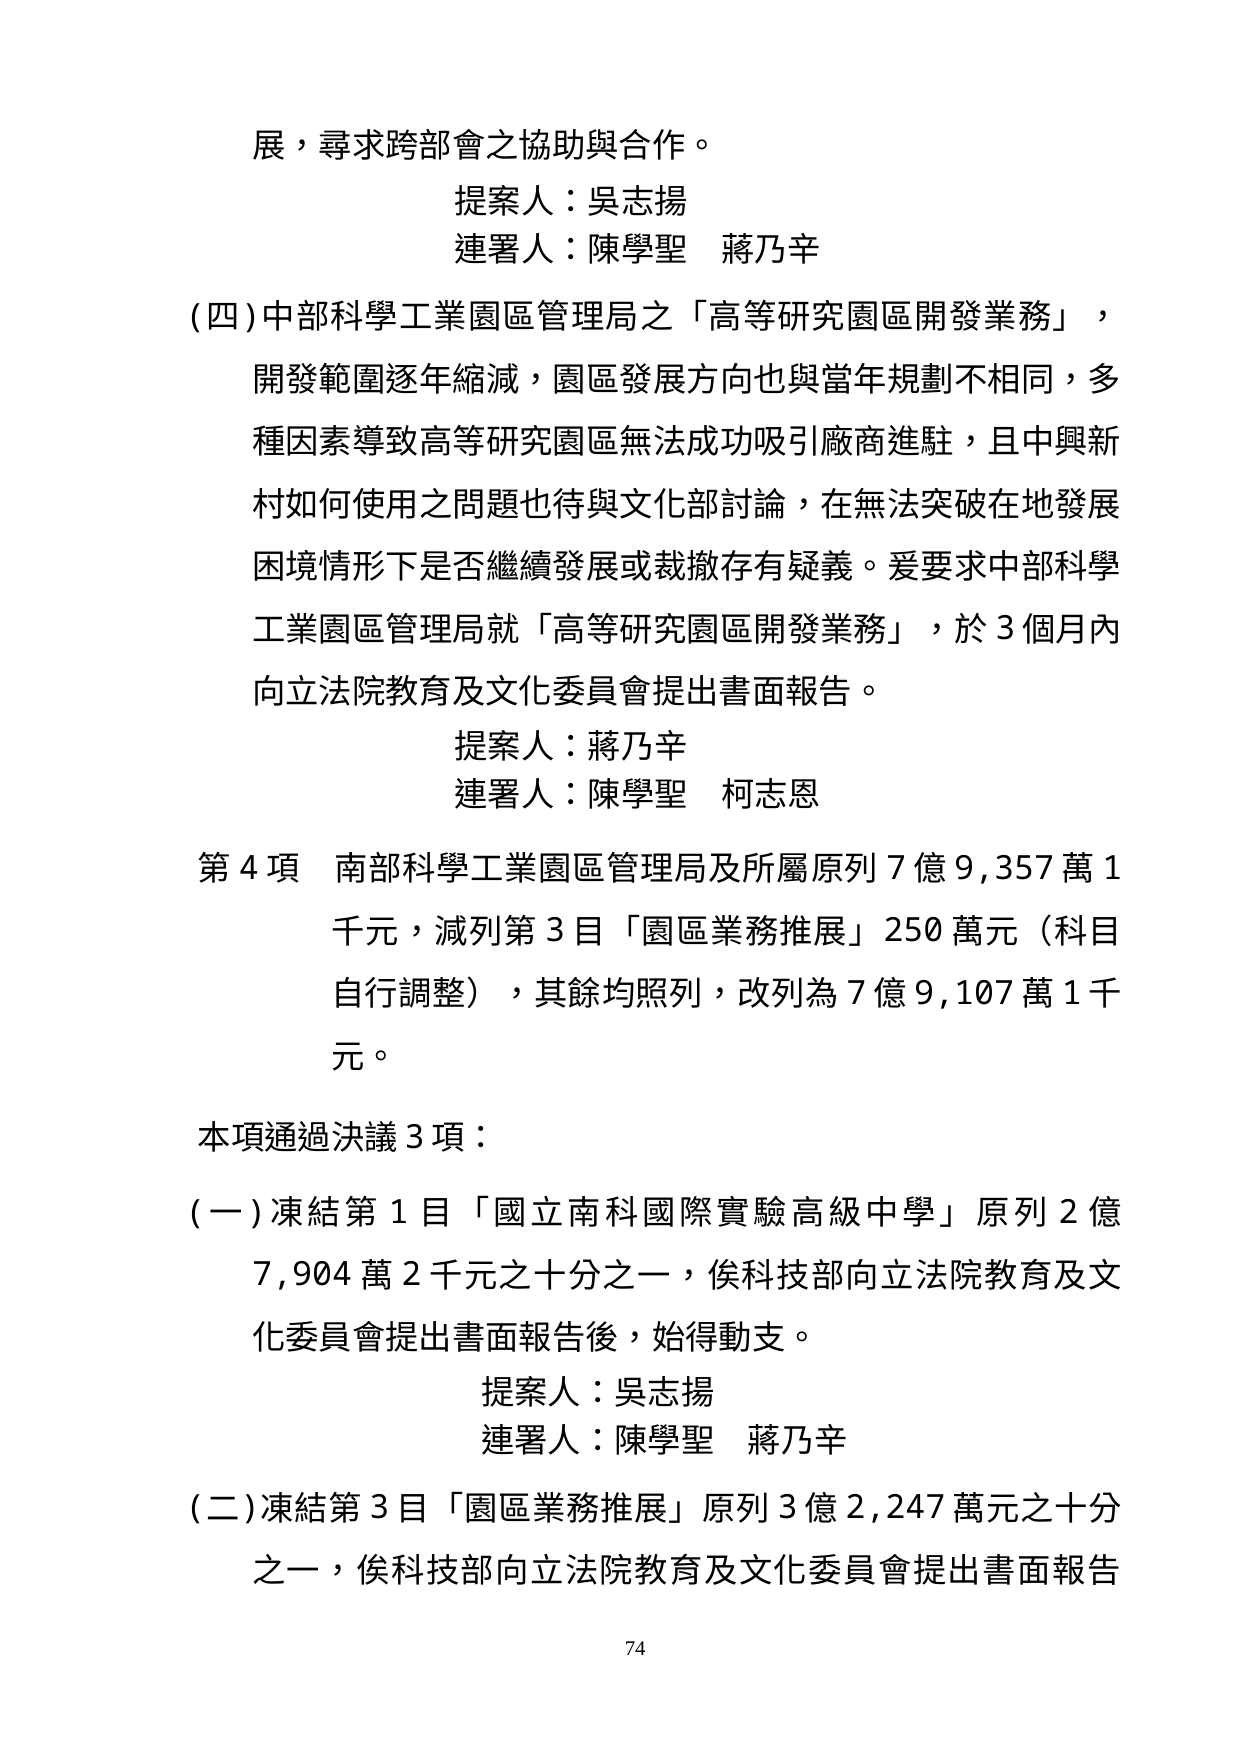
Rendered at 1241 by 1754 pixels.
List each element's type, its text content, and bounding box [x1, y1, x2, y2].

text 提案人：吳志揚 [148, 175, 1122, 223]
text 連署人：陳學聖 蔣乃辛 [148, 223, 1122, 271]
text 展，尋求跨部會之協助與合作。 [185, 112, 1122, 175]
text (二)凍結第3目「園區業務推展」原列3億2,247萬元之十分之一，俟科技部向立法院教育及文化委員會提出書面報告 [185, 1475, 1122, 1600]
text 連署人：陳學聖 柯志恩 [148, 768, 1122, 816]
text (一)凍結第1目「國立南科國際實驗高級中學」原列2億7,904萬2千元之十分之一，俟科技部向立法院教育及文化委員會提出書面報告後，始得動支。 [185, 1179, 1122, 1366]
text 第4項 南部科學工業園區管理局及所屬原列7億9,357萬1千元，減列第3目「園區業務推展」250萬元（科目自行調整），其餘均照列，改列為7億9,107萬1千元。 [198, 835, 1122, 1085]
text 連署人：陳學聖 蔣乃辛 [148, 1414, 1122, 1462]
text 本項通過決議3項： [198, 1104, 1122, 1166]
text 提案人：蔣乃辛 [148, 721, 1122, 768]
text (四)中部科學工業園區管理局之「高等研究園區開發業務」，開發範圍逐年縮減，園區發展方向也與當年規劃不相同，多種因素導致高等研究園區無法成功吸引廠商進駐，且中興新村如何使用之問題也待與文化部討論，在無法突破在地發展困境情形下是否繼續發展或裁撤存有疑義。爰要求中部科學工業園區管理局就「高等研究園區開發業務」，於3個月內向立法院教育及文化委員會提出書面報告。 [185, 283, 1122, 721]
text 提案人：吳志揚 [148, 1366, 1122, 1414]
